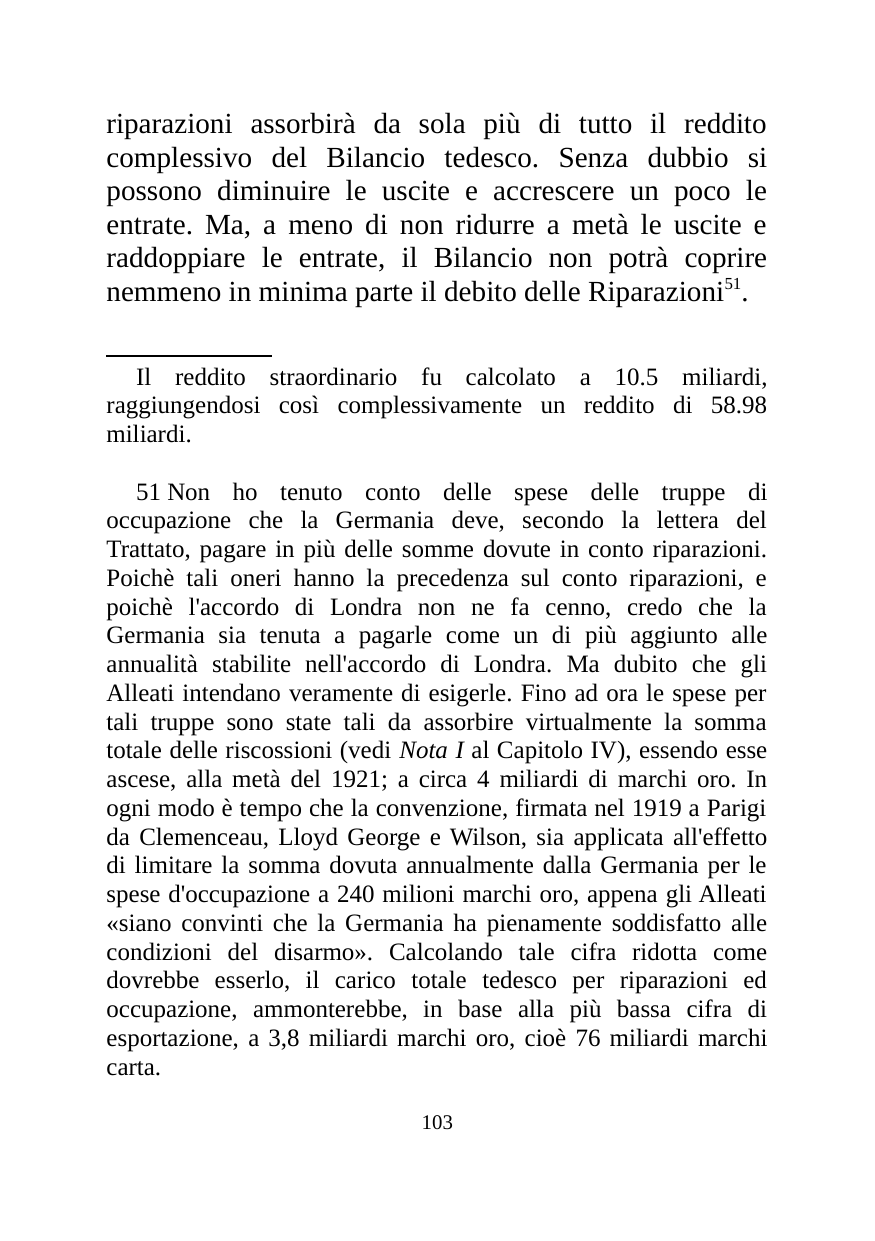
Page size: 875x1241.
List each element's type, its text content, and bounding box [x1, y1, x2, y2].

text Il reddito straordinario fu calcolato a 10.5 miliardi, raggiungendosi così complessivamente un reddito di 58.98 miliardi. [106, 362, 768, 448]
text riparazioni assorbirà da sola più di tutto il reddito complessivo del Bilancio tedesco. Senza dubbio si possono diminuire le uscite e accrescere un poco le entrate. Ma, a meno di non ridurre a metà le uscite e raddoppiare le entrate, il Bilancio non potrà coprire nemmeno in minima parte il debito delle Riparazioni. [106, 106, 768, 307]
text Non ho tenuto conto delle spese delle truppe di occupazione che la Germania deve, secondo la lettera del Trattato, pagare in più delle somme dovute in conto riparazioni. Poichè tali oneri hanno la precedenza sul conto riparazioni, e poichè l'accordo di Londra non ne fa cenno, credo che la Germania sia tenuta a pagarle come un di più aggiunto alle annualità stabilite nell'accordo di Londra. Ma dubito che gli Alleati intendano veramente di esigerle. Fino ad ora le spese per tali truppe sono state tali da assorbire virtualmente la somma totale delle riscossioni (vedi Nota I al Capitolo IV), essendo esse ascese, alla metà del 1921; a circa 4 miliardi di marchi oro. In ogni modo è tempo che la convenzione, firmata nel 1919 a Parigi da Clemenceau, Lloyd George e Wilson, sia applicata all'effetto di limitare la somma dovuta annualmente dalla Germania per le spese d'occupazione a 240 milioni marchi oro, appena gli Alleati «siano convinti che la Germania ha pienamente soddisfatto alle condizioni del disarmo». Calcolando tale cifra ridotta come dovrebbe esserlo, il carico totale tedesco per riparazioni ed occupazione, ammonterebbe, in base alla più bassa cifra di esportazione, a 3,8 miliardi marchi oro, cioè 76 miliardi marchi carta. [106, 477, 768, 1080]
